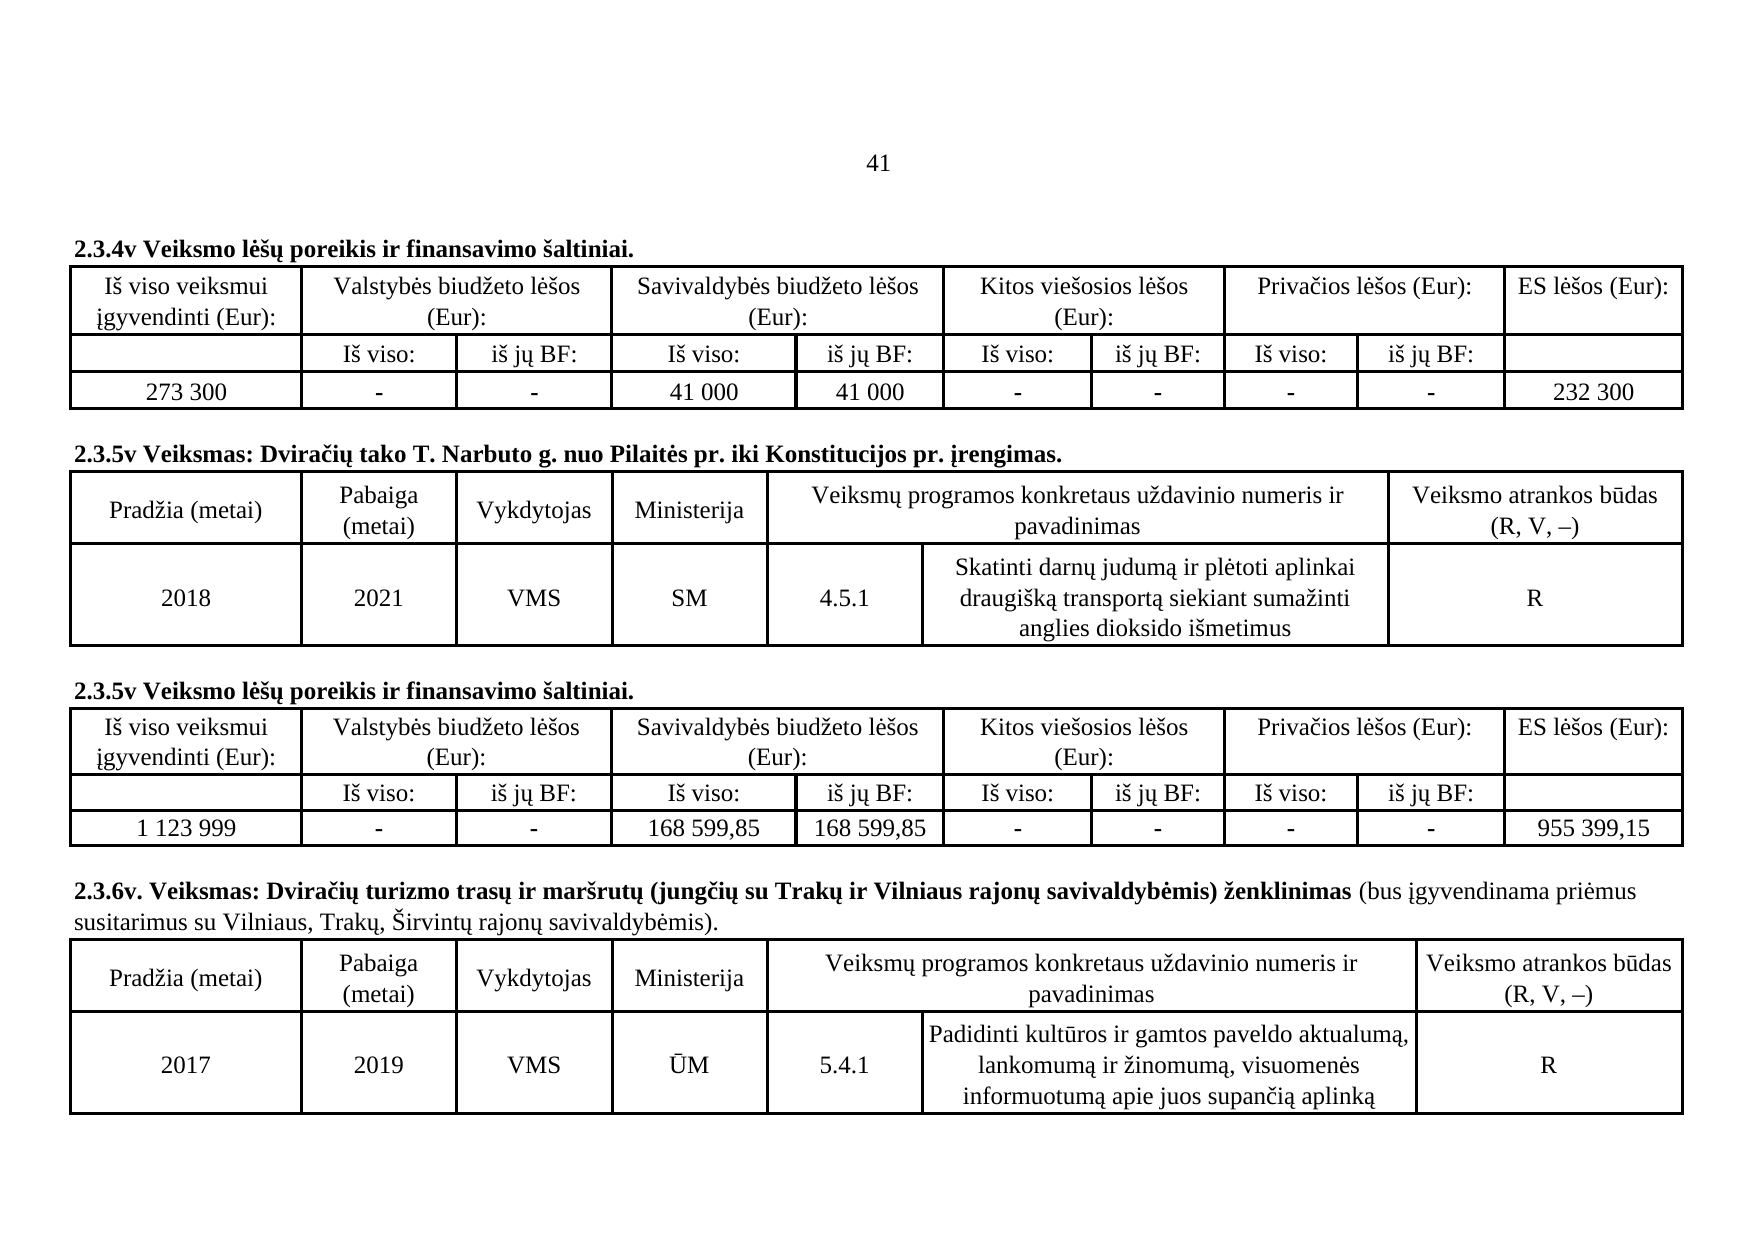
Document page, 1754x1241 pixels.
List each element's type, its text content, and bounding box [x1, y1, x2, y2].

table_header Pradžia (metai) [72, 941, 300, 1009]
table_cell iš jų BF: [458, 776, 610, 808]
table_cell iš jų BF: [1093, 776, 1223, 808]
table_cell Skatinti darnų judumą ir plėtoti aplinkai draugišką transportą siekiant sumažinti anglies dioksido išmetimus [924, 545, 1387, 644]
table_cell ŪM [614, 1013, 766, 1112]
table_cell VMS [458, 1013, 611, 1112]
table_cell 41 000 [798, 373, 942, 407]
table_cell VMS [458, 545, 611, 644]
table_cell 168 599,85 [798, 812, 942, 844]
table_cell - [458, 812, 610, 844]
table_header Valstybės biudžeto lėšos (Eur): [303, 710, 610, 773]
text 2.3.6v. Veiksmas: Dviračių turizmo trasų ir maršrutų (jungčių su Trakų ir Vilniaus rajonų savivaldybėmis) ženklinimas (bus įgyvendinama priėmus susitarimus su Vilniaus, Trakų, Širvintų rajonų savivaldybėmis). [74, 876, 1683, 936]
table_cell R [1418, 1013, 1681, 1112]
table_cell - [458, 373, 610, 407]
table_cell - [1226, 812, 1356, 844]
table_cell iš jų BF: [1359, 336, 1503, 370]
table_header Ministerija [614, 941, 766, 1009]
table_cell [72, 336, 300, 370]
table_header Veiksmų programos konkretaus uždavinio numeris ir pavadinimas [769, 941, 1415, 1009]
table_cell iš jų BF: [1359, 776, 1503, 808]
table_cell - [1093, 812, 1223, 844]
table_cell [1506, 776, 1681, 808]
table_cell 273 300 [72, 373, 300, 407]
table_cell - [303, 373, 455, 407]
table_cell 955 399,15 [1506, 812, 1681, 844]
table_cell - [1093, 373, 1223, 407]
table_cell - [1226, 373, 1356, 407]
table_cell iš jų BF: [1093, 336, 1223, 370]
table_cell iš jų BF: [798, 336, 942, 370]
table_header Veiksmo atrankos būdas (R, V, –) [1418, 941, 1681, 1009]
table_cell 2019 [303, 1013, 455, 1112]
table_header Kitos viešosios lėšos (Eur): [945, 268, 1223, 333]
table_header Pradžia (metai) [72, 473, 300, 542]
table_cell - [945, 812, 1090, 844]
table_header Valstybės biudžeto lėšos (Eur): [303, 268, 610, 333]
table_cell Iš viso: [945, 776, 1090, 808]
table_cell Iš viso: [613, 776, 794, 808]
text 2.3.4v Veiksmo lėšų poreikis ir finansavimo šaltiniai. [74, 234, 1683, 263]
table_cell 2021 [303, 545, 455, 644]
table_cell iš jų BF: [458, 336, 610, 370]
table_cell 2017 [72, 1013, 300, 1112]
table_cell - [945, 373, 1090, 407]
table_cell Padidinti kultūros ir gamtos paveldo aktualumą, lankomumą ir žinomumą, visuomenės informuotumą apie juos supančią aplinką [924, 1013, 1415, 1112]
table_cell iš jų BF: [798, 776, 942, 808]
table_header Iš viso veiksmui įgyvendinti (Eur): [72, 710, 300, 773]
table_header Iš viso veiksmui įgyvendinti (Eur): [72, 268, 300, 333]
table_header Veiksmo atrankos būdas (R, V, –) [1390, 473, 1681, 542]
table_cell Iš viso: [303, 336, 455, 370]
table_cell 1 123 999 [72, 812, 300, 844]
table_header ES lėšos (Eur): [1506, 710, 1681, 773]
table_cell - [303, 812, 455, 844]
table_cell 232 300 [1506, 373, 1681, 407]
table_cell SM [614, 545, 766, 644]
table_header Ministerija [614, 473, 766, 542]
table_cell R [1390, 545, 1681, 644]
table_header Pabaiga (metai) [303, 941, 455, 1009]
table_header Savivaldybės biudžeto lėšos (Eur): [613, 710, 942, 773]
text 2.3.5v Veiksmo lėšų poreikis ir finansavimo šaltiniai. [74, 676, 1683, 705]
table_header Savivaldybės biudžeto lėšos (Eur): [613, 268, 942, 333]
table_cell Iš viso: [1226, 336, 1356, 370]
table_cell 2018 [72, 545, 300, 644]
table_cell 5.4.1 [769, 1013, 921, 1112]
table_cell 4.5.1 [769, 545, 921, 644]
text 2.3.5v Veiksmas: Dviračių tako T. Narbuto g. nuo Pilaitės pr. iki Konstitucijos pr. įrengimas. [74, 439, 1683, 468]
table_cell 41 000 [613, 373, 794, 407]
table_header Vykdytojas [458, 473, 611, 542]
table_header Kitos viešosios lėšos (Eur): [945, 710, 1223, 773]
table_cell Iš viso: [613, 336, 794, 370]
table_cell Iš viso: [303, 776, 455, 808]
table_cell - [1359, 373, 1503, 407]
table_header ES lėšos (Eur): [1506, 268, 1681, 333]
table_cell Iš viso: [1226, 776, 1356, 808]
table_header Veiksmų programos konkretaus uždavinio numeris ir pavadinimas [769, 473, 1387, 542]
table_cell [72, 776, 300, 808]
table_cell Iš viso: [945, 336, 1090, 370]
table_header Privačios lėšos (Eur): [1226, 268, 1503, 333]
table_header Vykdytojas [458, 941, 611, 1009]
table_cell 168 599,85 [613, 812, 794, 844]
table_header Privačios lėšos (Eur): [1226, 710, 1503, 773]
table_header Pabaiga (metai) [303, 473, 455, 542]
table_cell - [1359, 812, 1503, 844]
table_cell [1506, 336, 1681, 370]
